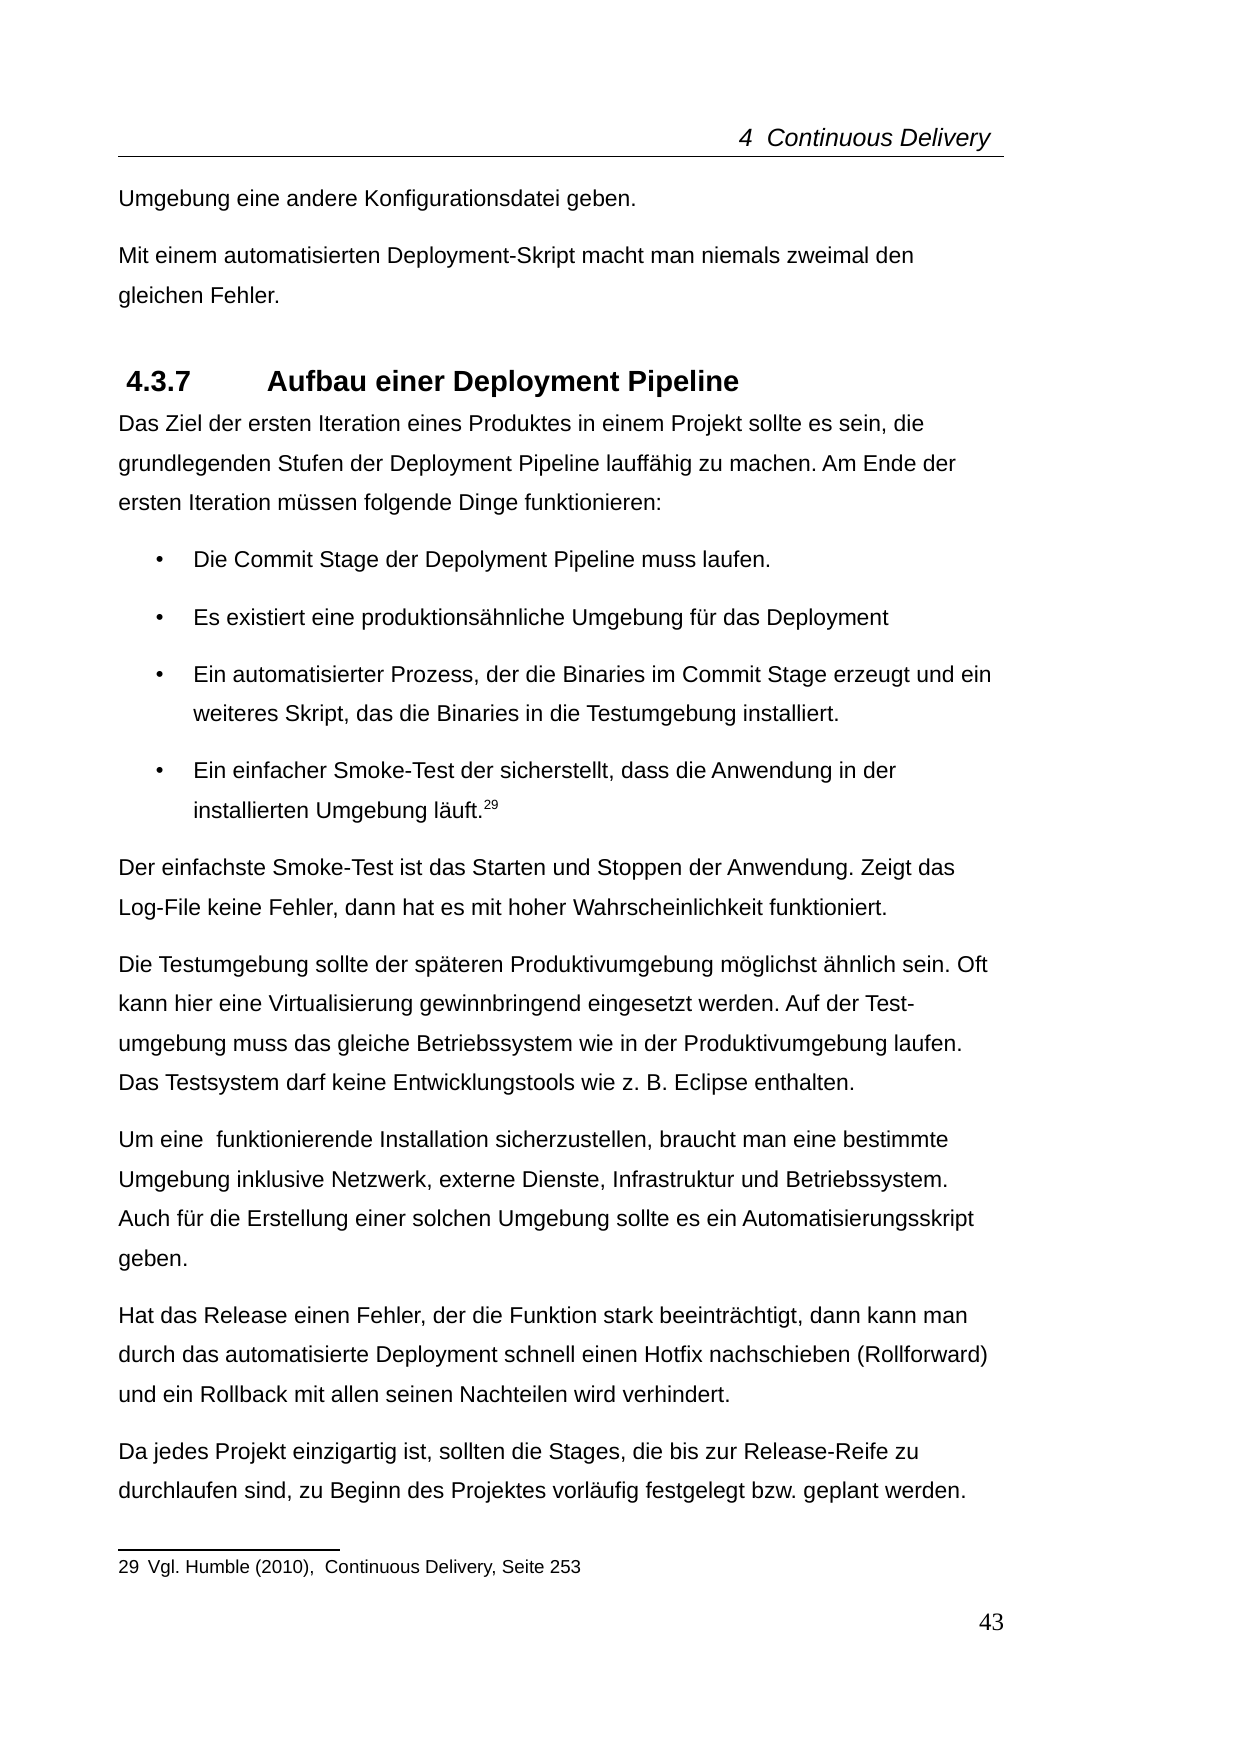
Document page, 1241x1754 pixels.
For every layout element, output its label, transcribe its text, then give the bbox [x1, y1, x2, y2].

text Die Testumgebung sollte der späteren Produktivumgebung möglichst ähnlich sein. Oft kann hier eine Virtualisierung gewinnbringend eingesetzt werden. Auf der Test-umgebung muss das gleiche Betriebssystem wie in der Produktivumgebung laufen. Das Testsystem darf keine Entwicklungstools wie z. B. Eclipse enthalten. [118, 951, 1004, 1095]
subtitle Aufbau einer Deployment Pipeline [118, 364, 1004, 398]
text Mit einem automatisierten Deployment-Skript macht man niemals zweimal den gleichen Fehler. [118, 242, 1004, 308]
text Umgebung eine andere Konfigurationsdatei geben. [118, 185, 1004, 212]
text Um eine funktionierende Installation sicherzustellen, braucht man eine bestimmte Umgebung inklusive Netzwerk, externe Dienste, Infrastruktur und Betriebssystem. Auch für die Erstellung einer solchen Umgebung sollte es ein Automatisierungsskript geben. [118, 1126, 1004, 1271]
text Der einfachste Smoke-Test ist das Starten und Stoppen der Anwendung. Zeigt das Log-File keine Fehler, dann hat es mit hoher Wahrscheinlichkeit funktioniert. [118, 854, 1004, 920]
list Ein einfacher Smoke-Test der sicherstellt, dass die Anwendung in der installierten Umgebung läuft. [156, 757, 1004, 823]
text Das Ziel der ersten Iteration eines Produktes in einem Projekt sollte es sein, die grundlegenden Stufen der Deployment Pipeline lauffähig zu machen. Am Ende der ersten Iteration müssen folgende Dinge funktionieren: [118, 410, 1004, 515]
text Da jedes Projekt einzigartig ist, sollten die Stages, die bis zur Release-Reife zu durchlaufen sind, zu Beginn des Projektes vorläufig festgelegt bzw. geplant werden. [118, 1438, 1004, 1504]
list Es existiert eine produktionsähnliche Umgebung für das Deployment [156, 603, 1004, 630]
text Hat das Release einen Fehler, der die Funktion stark beeinträchtigt, dann kann man durch das automatisierte Deployment schnell einen Hotfix nachschieben (Rollforward) und ein Rollback mit allen seinen Nachteilen wird verhindert. [118, 1302, 1004, 1407]
list Die Commit Stage der Depolyment Pipeline muss laufen. [156, 546, 1004, 573]
list Ein automatisierter Prozess, der die Binaries im Commit Stage erzeugt und ein weiteres Skript, das die Binaries in die Testumgebung installiert. [156, 661, 1004, 726]
list Vgl. Humble (2010), Continuous Delivery, Seite 253 [118, 1556, 1004, 1578]
